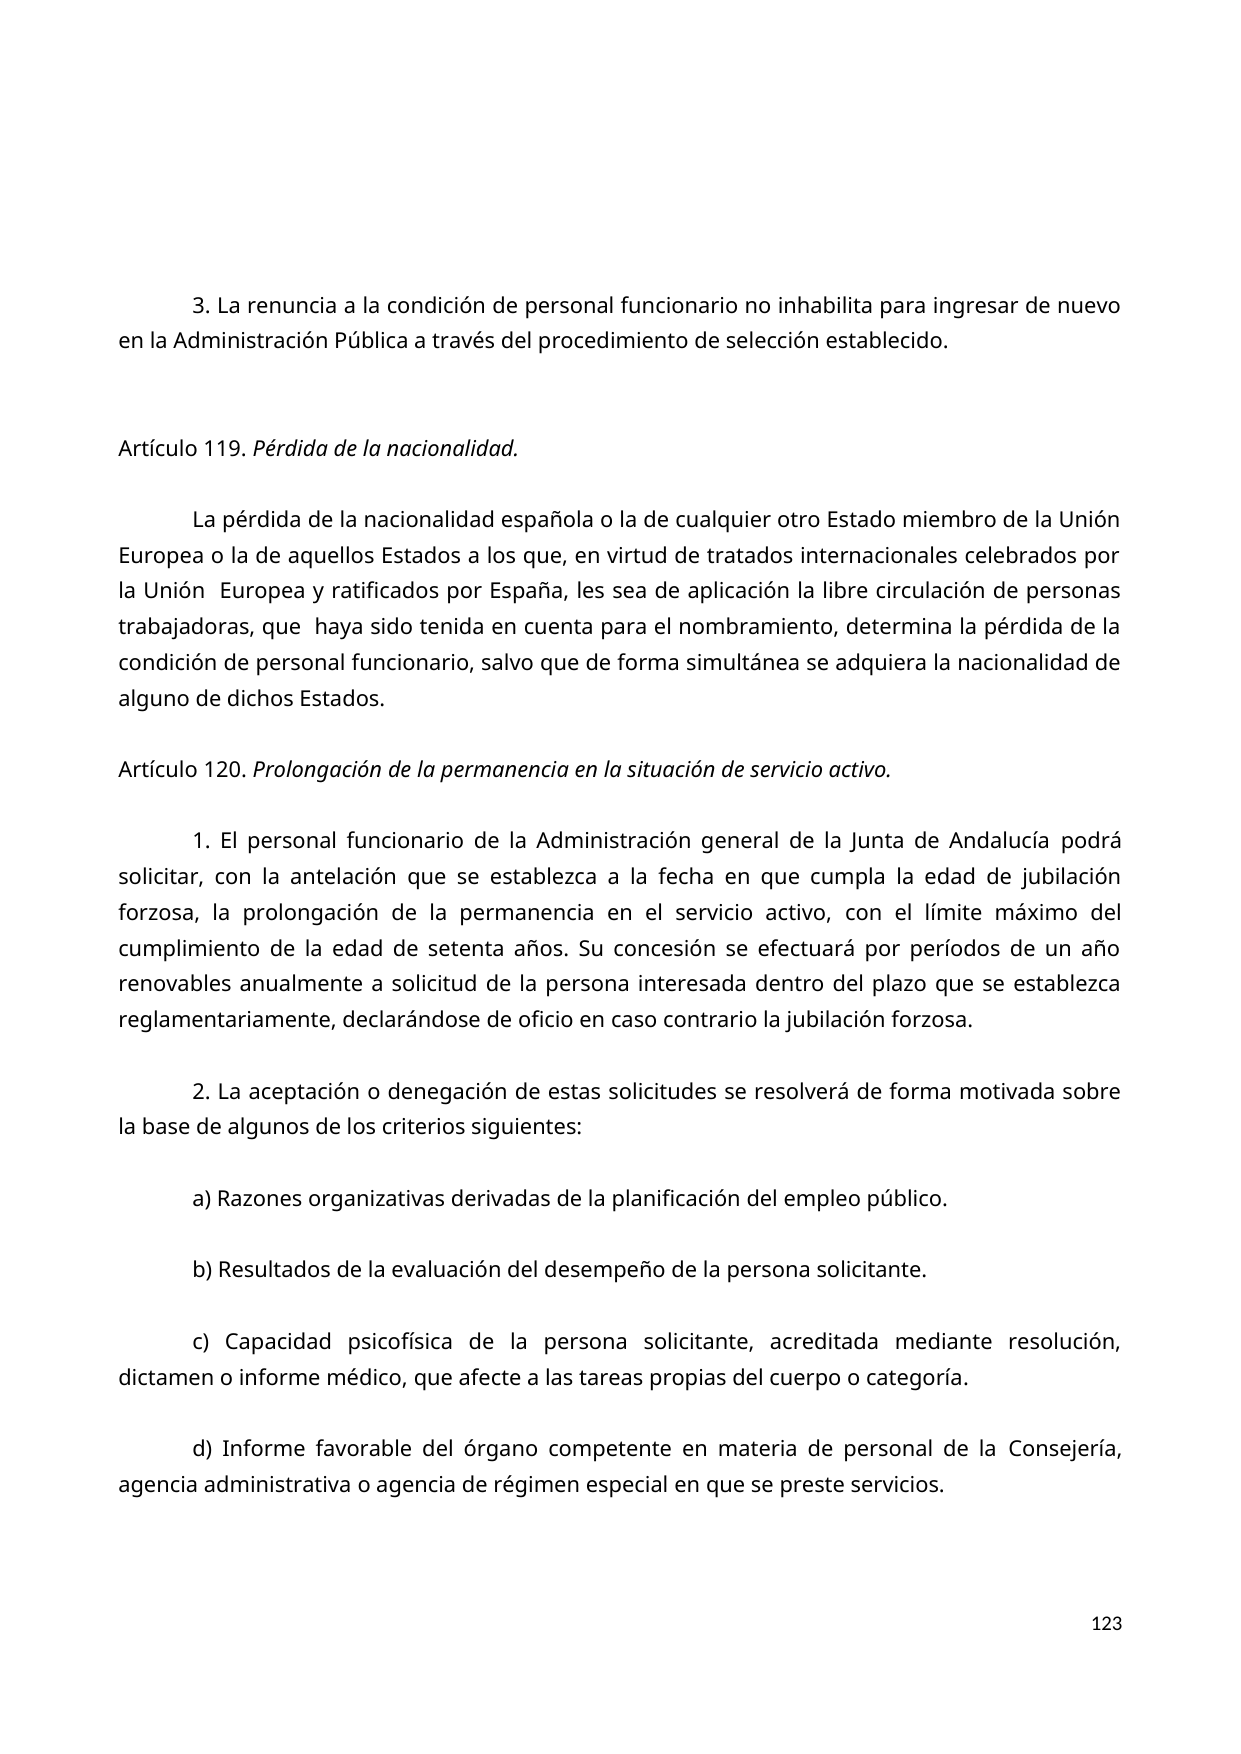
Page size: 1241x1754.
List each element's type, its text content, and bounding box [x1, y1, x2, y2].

text Artículo 119. Pérdida de la nacionalidad. [118, 432, 1122, 462]
text 1. El personal funcionario de la Administración general de la Junta de Andalucía podrá solicitar, con la antelación que se establezca a la fecha en que cumpla la edad de jubilación forzosa, la prolongación de la permanencia en el servicio activo, con el límite máximo del cumplimiento de la edad de setenta años. Su concesión se efectuará por períodos de un año renovables anualmente a solicitud de la persona interesada dentro del plazo que se establezca reglamentariamente, declarándose de oficio en caso contrario la jubilación forzosa. [118, 826, 1122, 1034]
text a) Razones organizativas derivadas de la planificación del empleo público. [118, 1183, 1122, 1213]
text 2. La aceptación o denegación de estas solicitudes se resolverá de forma motivada sobre la base de algunos de los criterios siguientes: [118, 1076, 1122, 1141]
text d) Informe favorable del órgano competente en materia de personal de la Consejería, agencia administrativa o agencia de régimen especial en que se preste servicios. [118, 1433, 1122, 1498]
text Artículo 120. Prolongación de la permanencia en la situación de servicio activo. [118, 754, 1122, 784]
text b) Resultados de la evaluación del desempeño de la persona solicitante. [118, 1254, 1122, 1284]
text 3. La renuncia a la condición de personal funcionario no inhabilita para ingresar de nuevo en la Administración Pública a través del procedimiento de selección establecido. [118, 289, 1122, 355]
text c) Capacidad psicofísica de la persona solicitante, acreditada mediante resolución, dictamen o informe médico, que afecte a las tareas propias del cuerpo o categoría. [118, 1326, 1122, 1391]
text La pérdida de la nacionalidad española o la de cualquier otro Estado miembro de la Unión Europea o la de aquellos Estados a los que, en virtud de tratados internacionales celebrados por la Unión Europea y ratificados por España, les sea de aplicación la libre circulación de personas trabajadoras, que haya sido tenida en cuenta para el nombramiento, determina la pérdida de la condición de personal funcionario, salvo que de forma simultánea se adquiera la nacionalidad de alguno de dichos Estados. [118, 504, 1122, 712]
